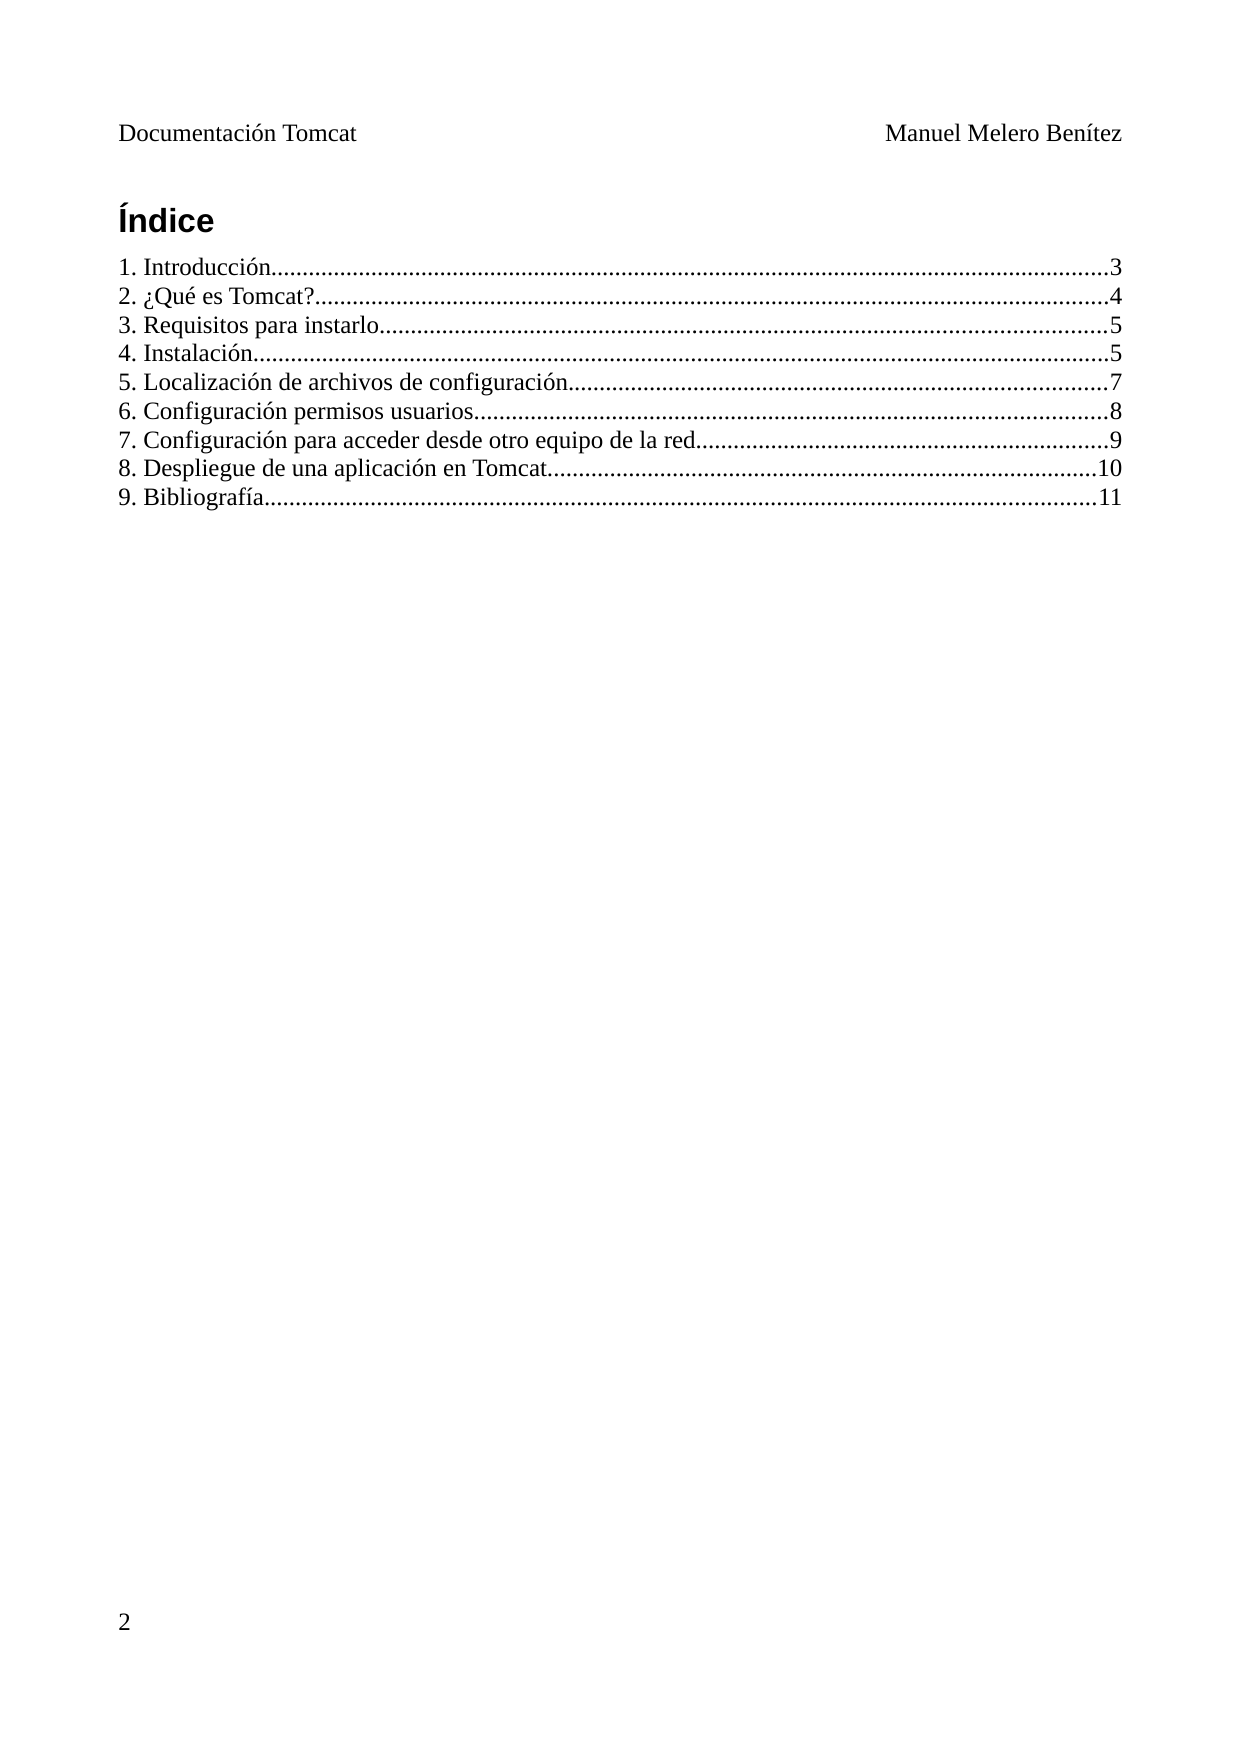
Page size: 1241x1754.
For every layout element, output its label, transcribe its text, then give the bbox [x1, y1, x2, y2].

text 5. Localización de archivos de configuración. 7 [118, 367, 1122, 396]
text 9. Bibliografía. 11 [118, 482, 1122, 511]
text 2. ¿Qué es Tomcat? 4 [118, 281, 1122, 310]
text 8. Despliegue de una aplicación en Tomcat. 10 [118, 453, 1122, 482]
text 4. Instalación. 5 [118, 338, 1122, 367]
text 1. Introducción 3 [118, 252, 1122, 281]
text 3. Requisitos para instarlo. 5 [118, 310, 1122, 338]
text 7. Configuración para acceder desde otro equipo de la red. 9 [118, 425, 1122, 453]
subtitle Índice [118, 201, 1122, 240]
text 6. Configuración permisos usuarios. 8 [118, 396, 1122, 425]
